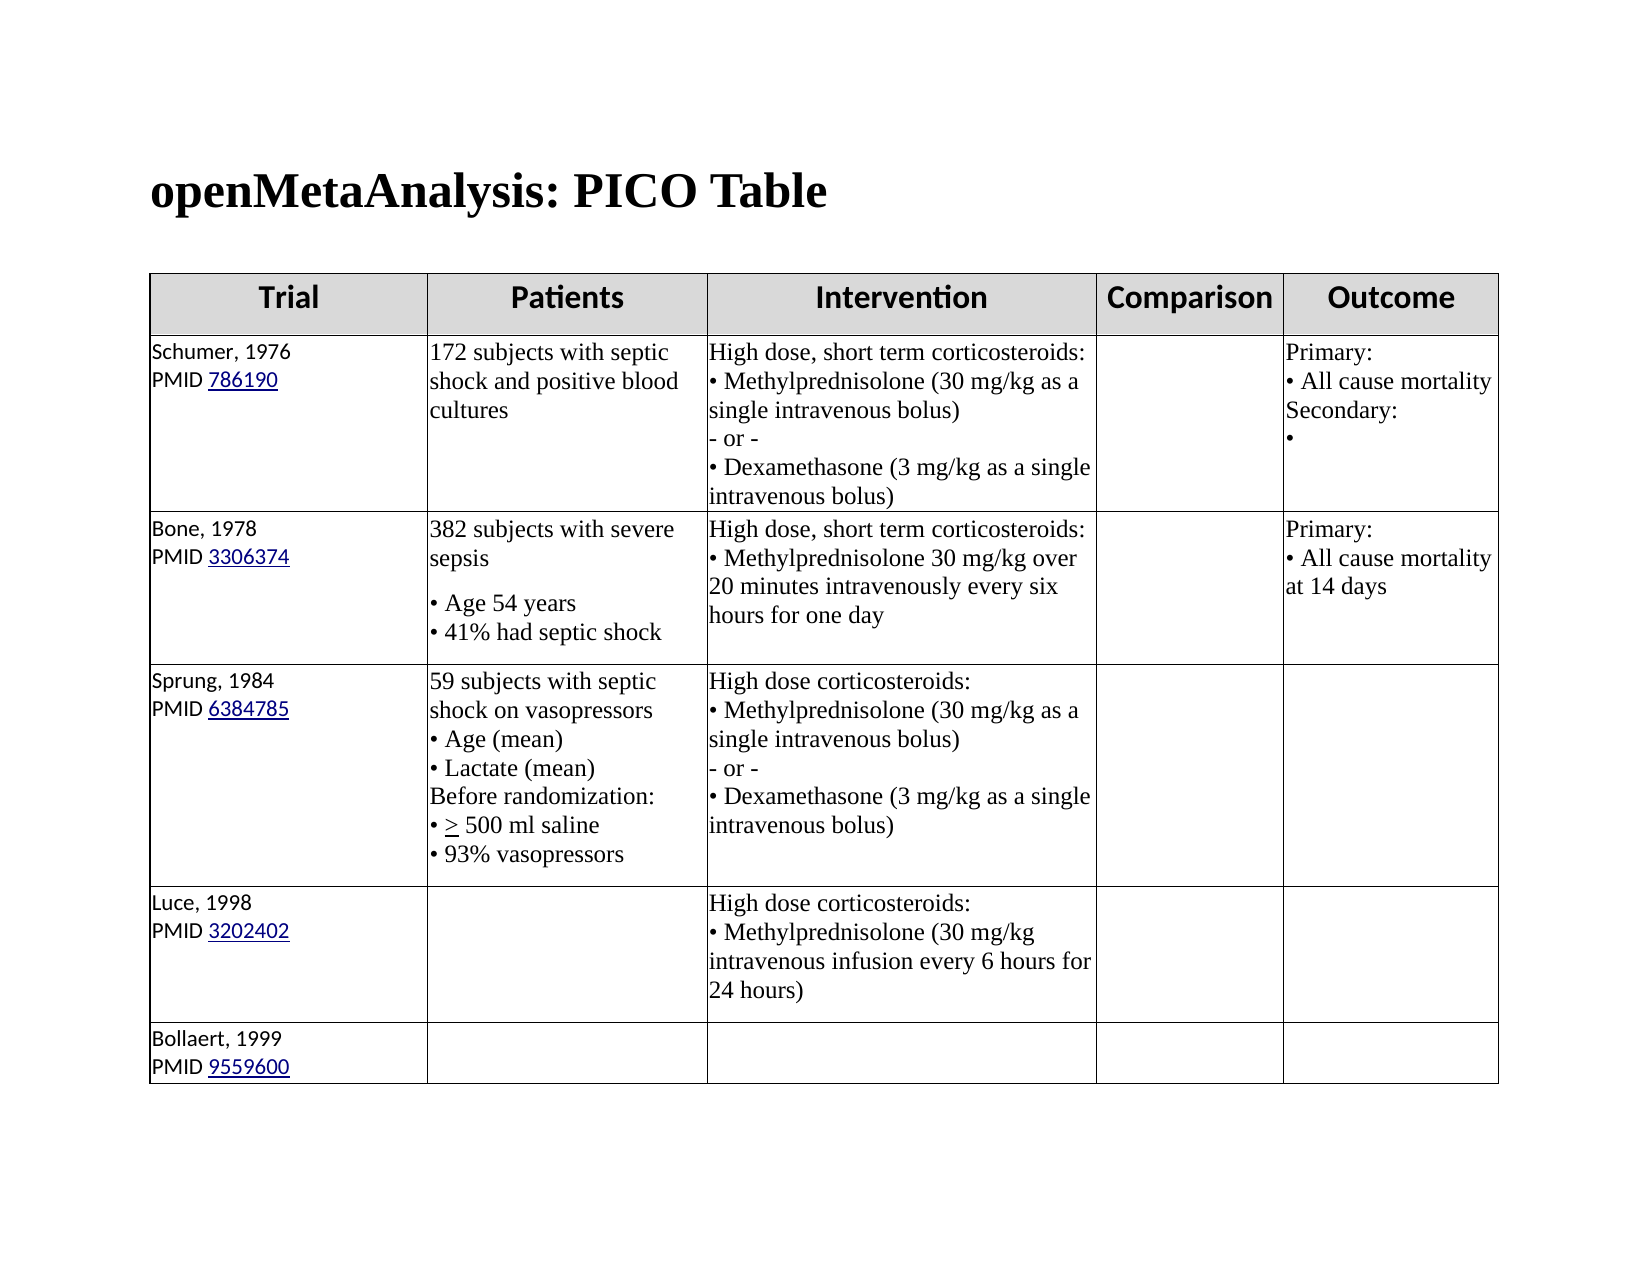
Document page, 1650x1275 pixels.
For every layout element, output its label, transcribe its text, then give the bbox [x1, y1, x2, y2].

table_header Outcome [1284, 274, 1498, 334]
table_cell [1097, 512, 1283, 664]
table_cell [1284, 887, 1498, 1022]
table_cell Bollaert, 1999 PMID 9559600 [151, 1023, 427, 1083]
table_cell [428, 887, 707, 1022]
table_cell High dose corticosteroids: • Methylprednisolone (30 mg/kg intravenous infusion every 6 hours for 24 hours) [708, 887, 1096, 1022]
table_cell High dose, short term corticosteroids: • Methylprednisolone (30 mg/kg as a single intravenous bolus) - or - • Dexamethasone (3 mg/kg as a single intravenous bolus) [708, 336, 1096, 511]
table_cell [1097, 336, 1283, 511]
table_header Trial [151, 274, 427, 334]
table_cell 172 subjects with septic shock and positive blood cultures [428, 336, 707, 511]
table_cell High dose, short term corticosteroids: • Methylprednisolone 30 mg/kg over 20 minutes intravenously every six hours for one day [708, 512, 1096, 664]
table_cell [428, 1023, 707, 1083]
table_cell High dose corticosteroids: • Methylprednisolone (30 mg/kg as a single intravenous bolus) - or - • Dexamethasone (3 mg/kg as a single intravenous bolus) [708, 665, 1096, 886]
table_cell [1284, 1023, 1498, 1083]
table_cell [708, 1023, 1096, 1083]
table_cell [1097, 1023, 1283, 1083]
table_cell 59 subjects with septic shock on vasopressors • Age (mean) • Lactate (mean) Before randomization: • > 500 ml saline • 93% vasopressors [428, 665, 707, 886]
table_cell [1097, 887, 1283, 1022]
table_cell Schumer, 1976 PMID 786190 [151, 336, 427, 511]
table_cell Primary: • All cause mortality Secondary: • [1284, 336, 1498, 511]
table_cell Sprung, 1984 PMID 6384785 [151, 665, 427, 886]
table_cell [1284, 665, 1498, 886]
table_cell Bone, 1978 PMID 3306374 [151, 512, 427, 664]
table_cell Primary: • All cause mortality at 14 days [1284, 512, 1498, 664]
table_cell [1097, 665, 1283, 886]
table_header Intervention [708, 274, 1096, 334]
text openMetaAnalysis: PICO Table [150, 160, 1500, 218]
table_header Patients [428, 274, 707, 334]
table_cell 382 subjects with severe sepsis • Age 54 years • 41% had septic shock [428, 512, 707, 664]
table_cell Luce, 1998 PMID 3202402 [151, 887, 427, 1022]
table_header Comparison [1097, 274, 1283, 334]
